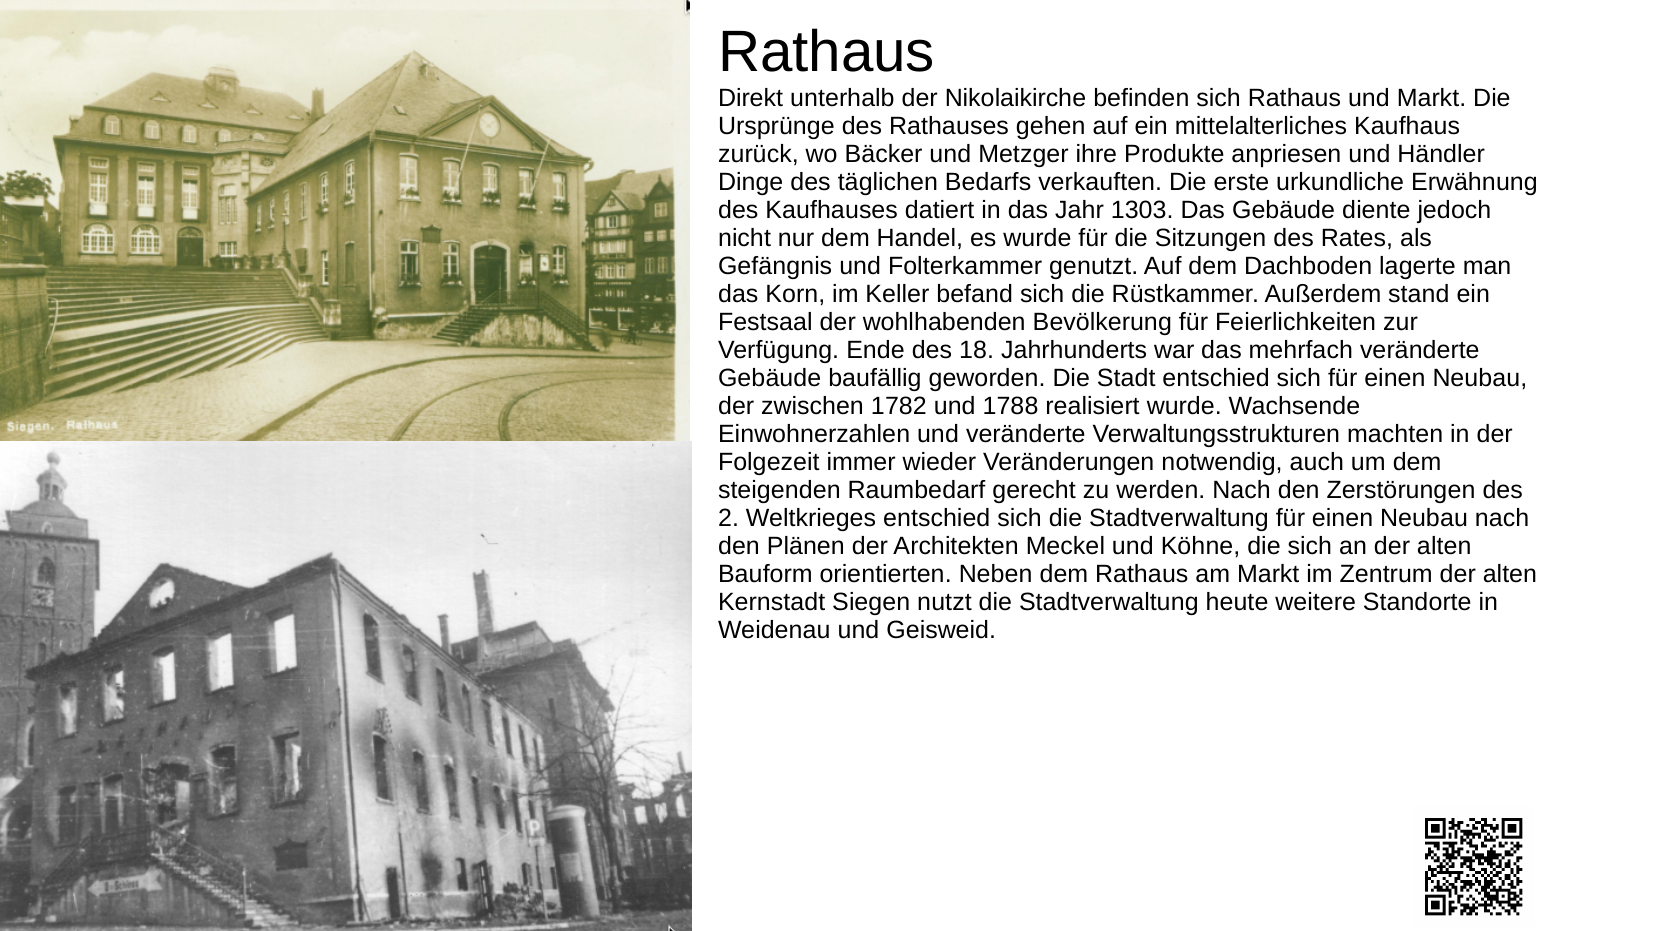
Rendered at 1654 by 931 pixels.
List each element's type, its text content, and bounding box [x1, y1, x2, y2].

title Rathaus Direkt unterhalb der Nikolaikirche befinden sich Rathaus und Markt. Die Ursprünge des Rathauses gehen auf ein mittelalterliches Kaufhaus zurück, wo Bäcker und Metzger ihre Produkte anpriesen und Händler Dinge des täglichen Bedarfs verkauften. Die erste urkundliche Erwähnung des Kaufhauses datiert in das Jahr 1303. Das Gebäude diente jedoch nicht nur dem Handel, es wurde für die Sitzungen des Rates, als Gefängnis und Folterkammer genutzt. Auf dem Dachboden lagerte man das Korn, im Keller befand sich die Rüstkammer. Außerdem stand ein Festsaal der wohlhabenden Bevölkerung für Feierlichkeiten zur Verfügung. Ende des 18. Jahrhunderts war das mehrfach veränderte Gebäude baufällig geworden. Die Stadt entschied sich für einen Neubau, der zwischen 1782 und 1788 realisiert wurde. Wachsende Einwohnerzahlen und veränderte Verwaltungsstrukturen machten in der Folgezeit immer wieder Veränderungen notwendig, auch um dem steigenden Raumbedarf gerecht zu werden. Nach den Zerstörungen des 2. Weltkrieges entschied sich die Stadtverwaltung für einen Neubau nach den Plänen der Architekten Meckel und Köhne, die sich an der alten Bauform orientierten. Neben dem Rathaus am Markt im Zentrum der alten Kernstadt Siegen nutzt die Stadtverwaltung heute weitere Standorte in Weidenau und Geisweid. [718, 46, 1546, 841]
picture [0, 0, 692, 931]
picture [1413, 841, 1534, 927]
